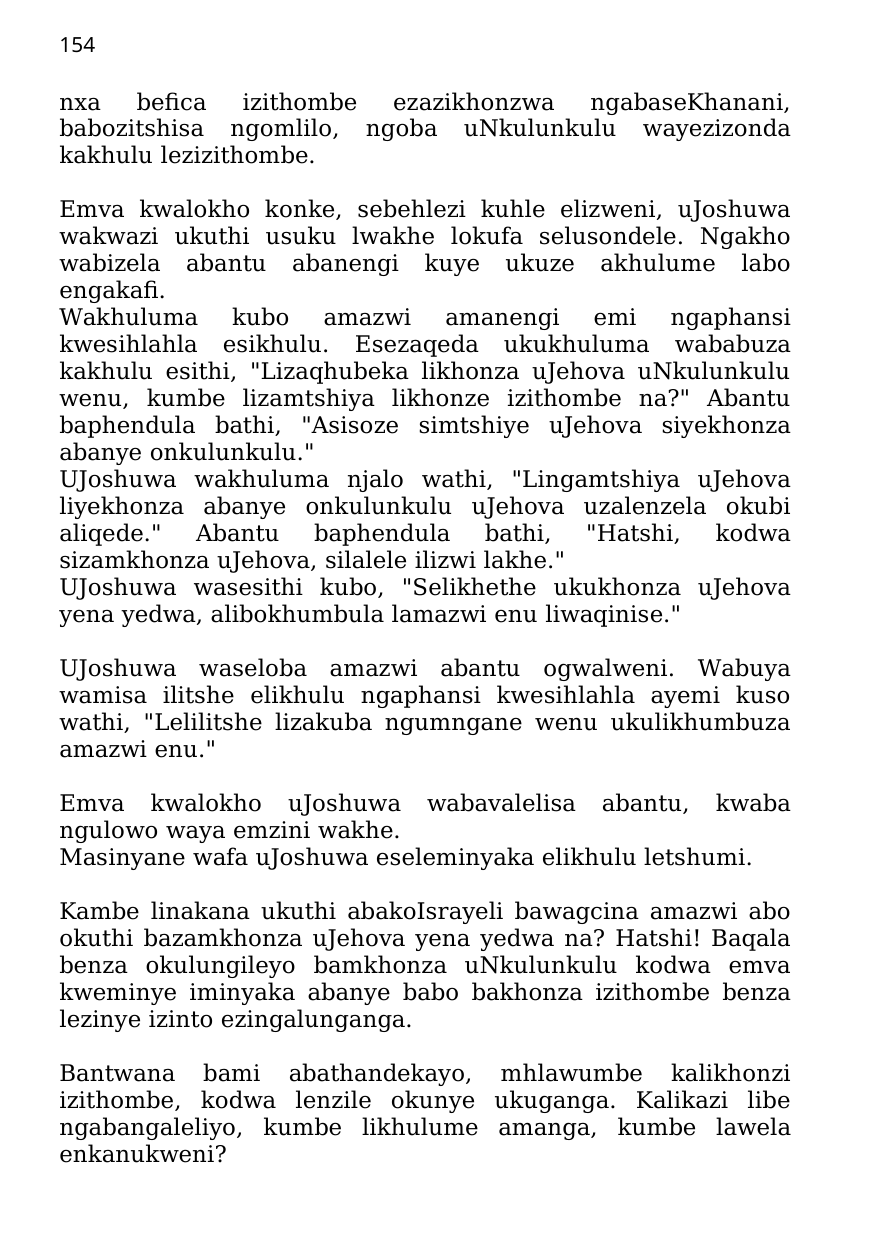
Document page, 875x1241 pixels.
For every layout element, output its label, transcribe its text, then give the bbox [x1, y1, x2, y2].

text Kambe linakana ukuthi abakoIsrayeli bawagcina amazwi abo okuthi bazamkhonza uJehova yena yedwa na? Hatshi! Baqala benza okulungileyo bamkhonza uNkulunkulu kodwa emva kweminye iminyaka abanye babo bakhonza izithombe benza lezinye izinto ezingalunganga. [59, 898, 791, 1033]
text UJoshuwa waseloba amazwi abantu ogwalweni. Wabuya wamisa ilitshe elikhulu ngaphansi kwesihlahla ayemi kuso wathi, "Lelilitshe lizakuba ngumngane wenu ukulikhumbuza amazwi enu." [59, 655, 791, 763]
text UJoshuwa wakhuluma njalo wathi, "Lingamtshiya uJehova liyekhonza abanye onkulunkulu uJehova uzalenzela okubi aliqede." Abantu baphendula bathi, "Hatshi, kodwa sizamkhonza uJehova, silalele ilizwi lakhe." [59, 466, 791, 574]
text nxa befica izithombe ezazikhonzwa ngabaseKhanani, babozitshisa ngomlilo, ngoba uNkulunkulu wayezizonda kakhulu lezizithombe. [59, 88, 791, 169]
text Masinyane wafa uJoshuwa eseleminyaka elikhulu letshumi. [59, 844, 791, 871]
text UJoshuwa wasesithi kubo, "Selikhethe ukukhonza uJehova yena yedwa, alibokhumbula lamazwi enu liwaqinise." [59, 574, 791, 628]
text Emva kwalokho uJoshuwa wabavalelisa abantu, kwaba ngulowo waya emzini wakhe. [59, 790, 791, 844]
text Wakhuluma kubo amazwi amanengi emi ngaphansi kwesihlahla esikhulu. Esezaqeda ukukhuluma wababuza kakhulu esithi, "Lizaqhubeka likhonza uJehova uNkulunkulu wenu, kumbe lizamtshiya likhonze izithombe na?" Abantu baphendula bathi, "Asisoze simtshiye uJehova siyekhonza abanye onkulunkulu." [59, 304, 791, 466]
text Emva kwalokho konke, sebehlezi kuhle elizweni, uJoshuwa wakwazi ukuthi usuku lwakhe lokufa selusondele. Ngakho wabizela abantu abanengi kuye ukuze akhulume labo engakafi. [59, 196, 791, 304]
text Bantwana bami abathandekayo, mhlawumbe kalikhonzi izithombe, kodwa lenzile okunye ukuganga. Kalikazi libe ngabangaleliyo, kumbe likhulume amanga, kumbe lawela enkanukweni? [59, 1060, 791, 1168]
